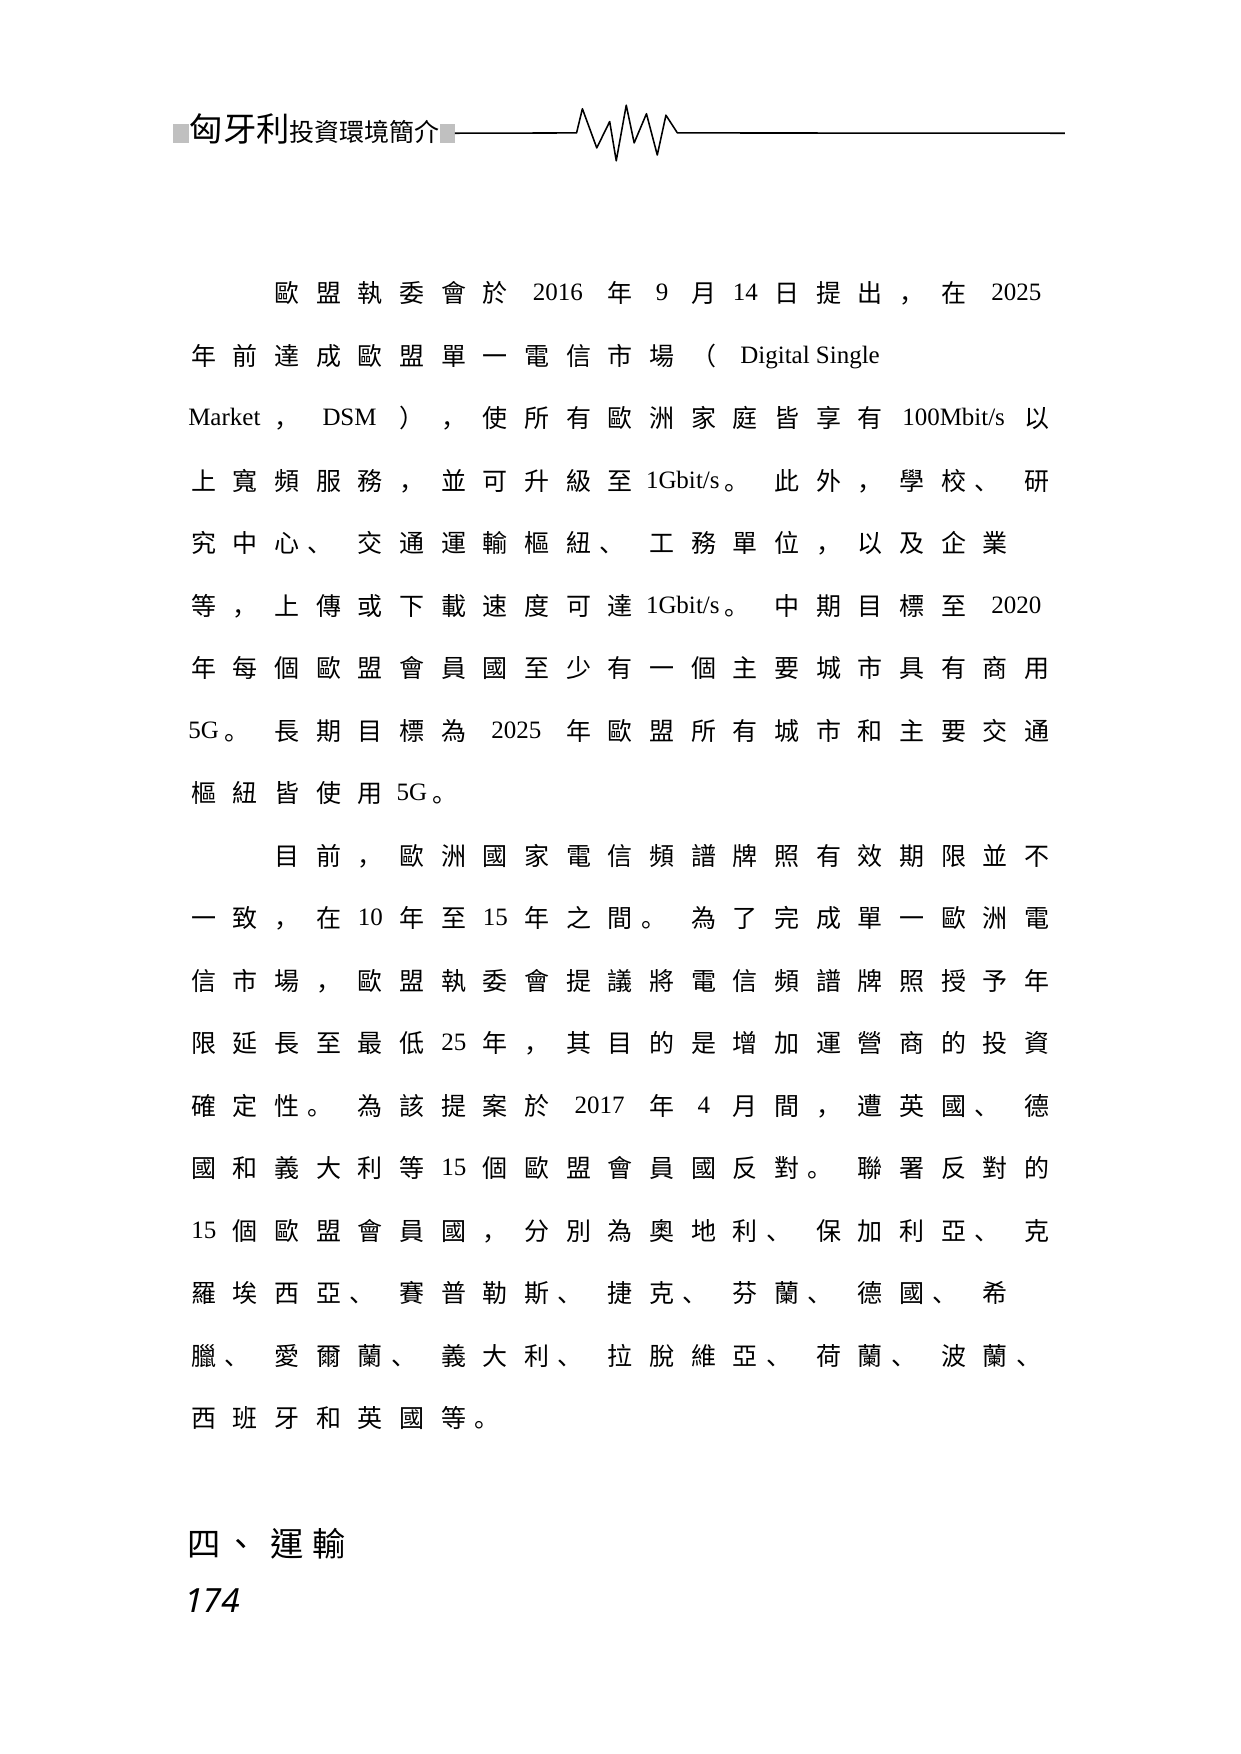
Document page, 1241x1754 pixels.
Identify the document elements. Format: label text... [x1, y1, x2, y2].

text 四、運輸 [183, 1500, 1058, 1563]
text 目前，歐洲國家電信頻譜牌照有效期限並不一致，在10年至15年之間。為了完成單一歐洲電信市場，歐盟執委會提議將電信頻譜牌照授予年限延長至最低25年，其目的是增加運營商的投資確定性。為該提案於2017年4月間，遭英國、德國和義大利等15個歐盟會員國反對。聯署反對的15個歐盟會員國，分別為奧地利、保加利亞、克羅埃西亞、賽普勒斯、捷克、芬蘭、德國、希臘、愛爾蘭、義大利、拉脫維亞、荷蘭、波蘭、西班牙和英國等。 [183, 813, 1058, 1438]
text 歐盟執委會於2016年9月14日提出，在2025年前達成歐盟單一電信市場（Digital Single Market，DSM），使所有歐洲家庭皆享有100Mbit/s以上寬頻服務，並可升級至1Gbit/s。此外，學校、研究中心、交通運輸樞紐、工務單位，以及企業等，上傳或下載速度可達1Gbit/s。中期目標至2020年每個歐盟會員國至少有一個主要城市具有商用5G。長期目標為2025年歐盟所有城市和主要交通樞紐皆使用5G。 [183, 250, 1058, 813]
